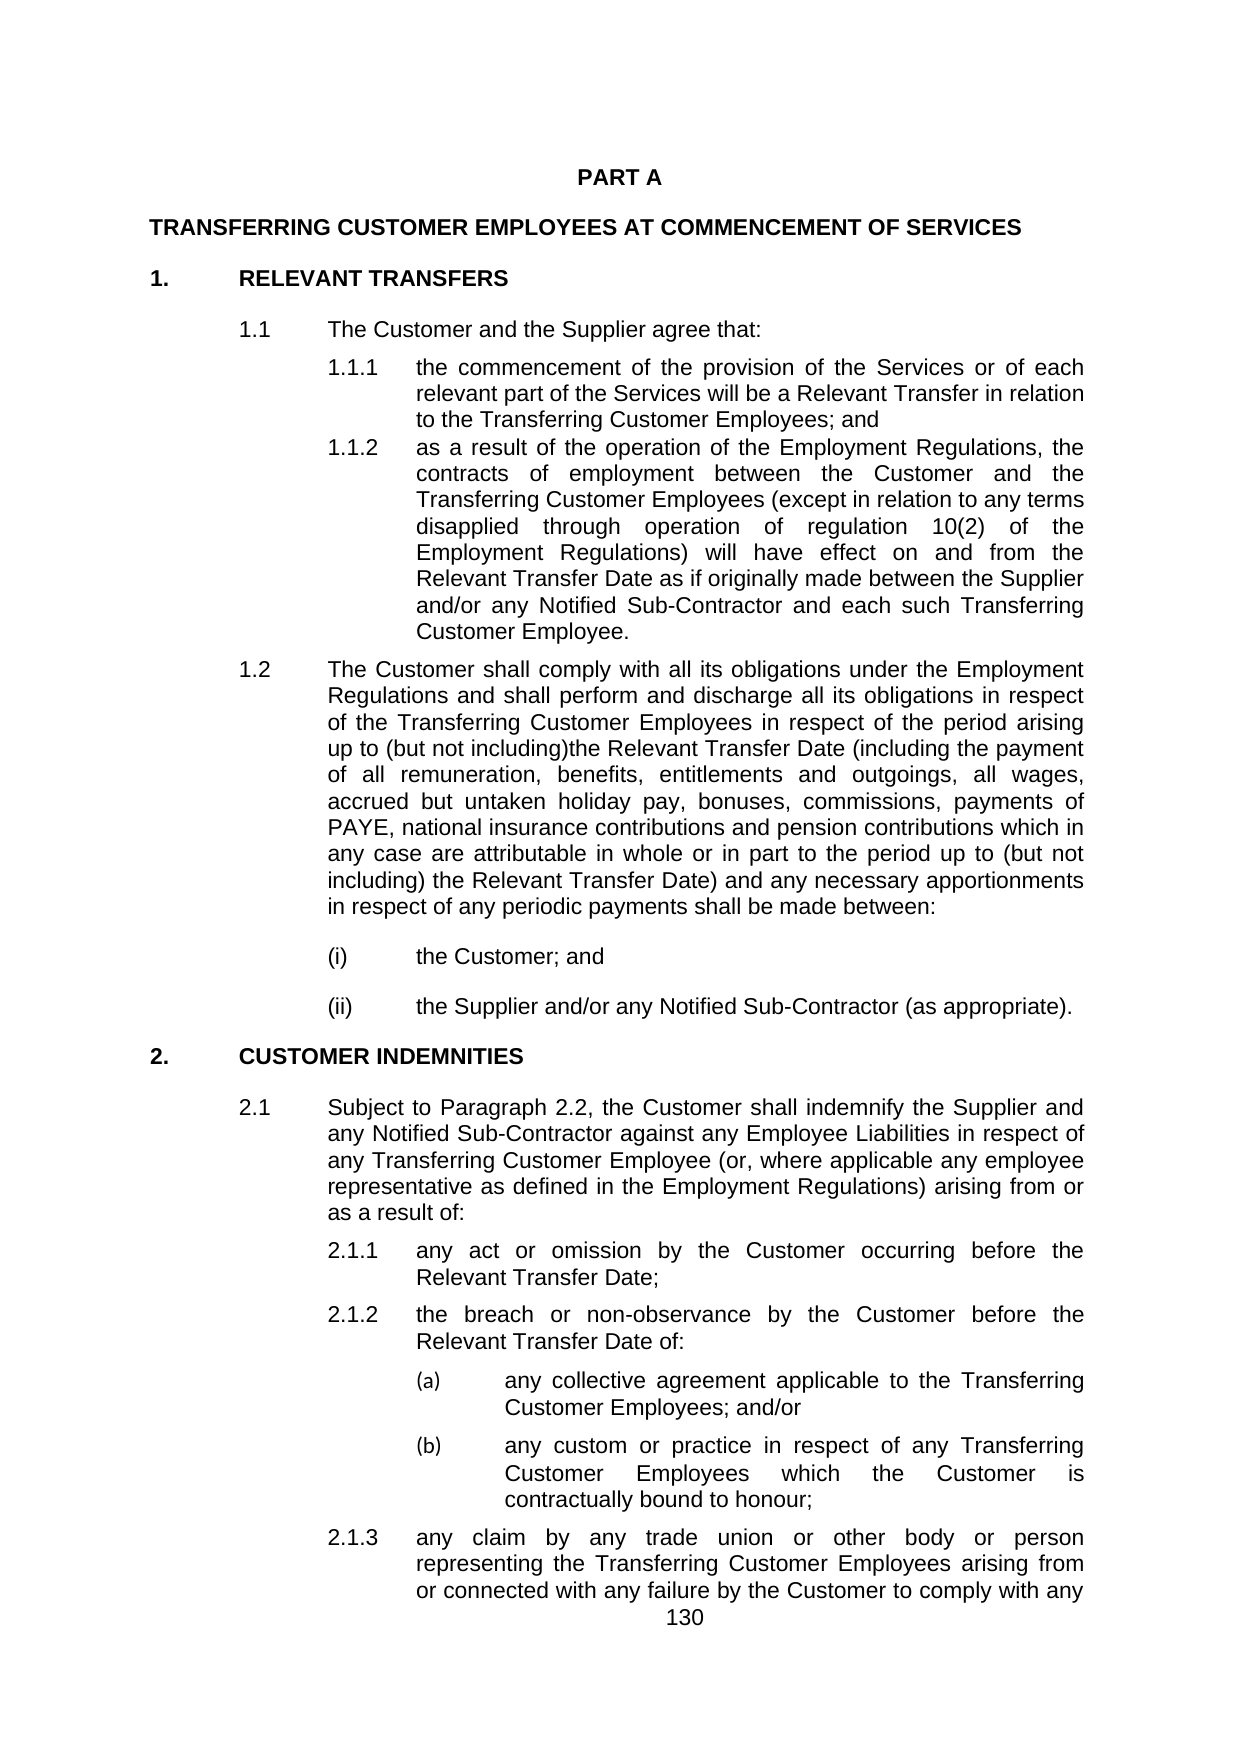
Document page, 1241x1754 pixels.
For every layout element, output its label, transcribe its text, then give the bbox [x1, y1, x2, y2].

text TRANSFERRING CUSTOMER EMPLOYEES AT COMMENCEMENT OF SERVICES [149, 214, 1090, 241]
list any custom or practice in respect of any Transferring Customer Employees which the Customer is contractually bound to honour; [416, 1432, 1085, 1512]
list the Customer; and [327, 943, 1085, 969]
list CUSTOMER INDEMNITIES [150, 1043, 1090, 1069]
list The Customer and the Supplier agree that: [239, 316, 1085, 342]
list the commencement of the provision of the Services or of each relevant part of the Services will be a Relevant Transfer in relation to the Transferring Customer Employees; and [327, 354, 1085, 433]
text PART A [169, 150, 1076, 191]
list any collective agreement applicable to the Transferring Customer Employees; and/or [416, 1366, 1085, 1420]
list as a result of the operation of the Employment Regulations, the contracts of employment between the Customer and the Transferring Customer Employees (except in relation to any terms disapplied through operation of regulation 10(2) of the Employment Regulations) will have effect on and from the Relevant Transfer Date as if originally made between the Supplier and/or any Notified Sub-Contractor and each such Transferring Customer Employee. [327, 433, 1085, 644]
list the breach or non-observance by the Customer before the Relevant Transfer Date of: [327, 1301, 1085, 1354]
list any act or omission by the Customer occurring before the Relevant Transfer Date; [327, 1237, 1085, 1290]
list any claim by any trade union or other body or person representing the Transferring Customer Employees arising from or connected with any failure by the Customer to comply with any [327, 1524, 1085, 1603]
list The Customer shall comply with all its obligations under the Employment Regulations and shall perform and discharge all its obligations in respect of the Transferring Customer Employees in respect of the period arising up to (but not including)the Relevant Transfer Date (including the payment of all remuneration, benefits, entitlements and outgoings, all wages, accrued but untaken holiday pay, bonuses, commissions, payments of PAYE, national insurance contributions and pension contributions which in any case are attributable in whole or in part to the period up to (but not including) the Relevant Transfer Date) and any necessary apportionments in respect of any periodic payments shall be made between: [239, 656, 1085, 919]
list Subject to Paragraph 2.2, the Customer shall indemnify the Supplier and any Notified Sub-Contractor against any Employee Liabilities in respect of any Transferring Customer Employee (or, where applicable any employee representative as defined in the Employment Regulations) arising from or as a result of: [239, 1094, 1085, 1226]
list the Supplier and/or any Notified Sub-Contractor (as appropriate). [327, 993, 1085, 1019]
list RELEVANT TRANSFERS [150, 265, 1090, 291]
